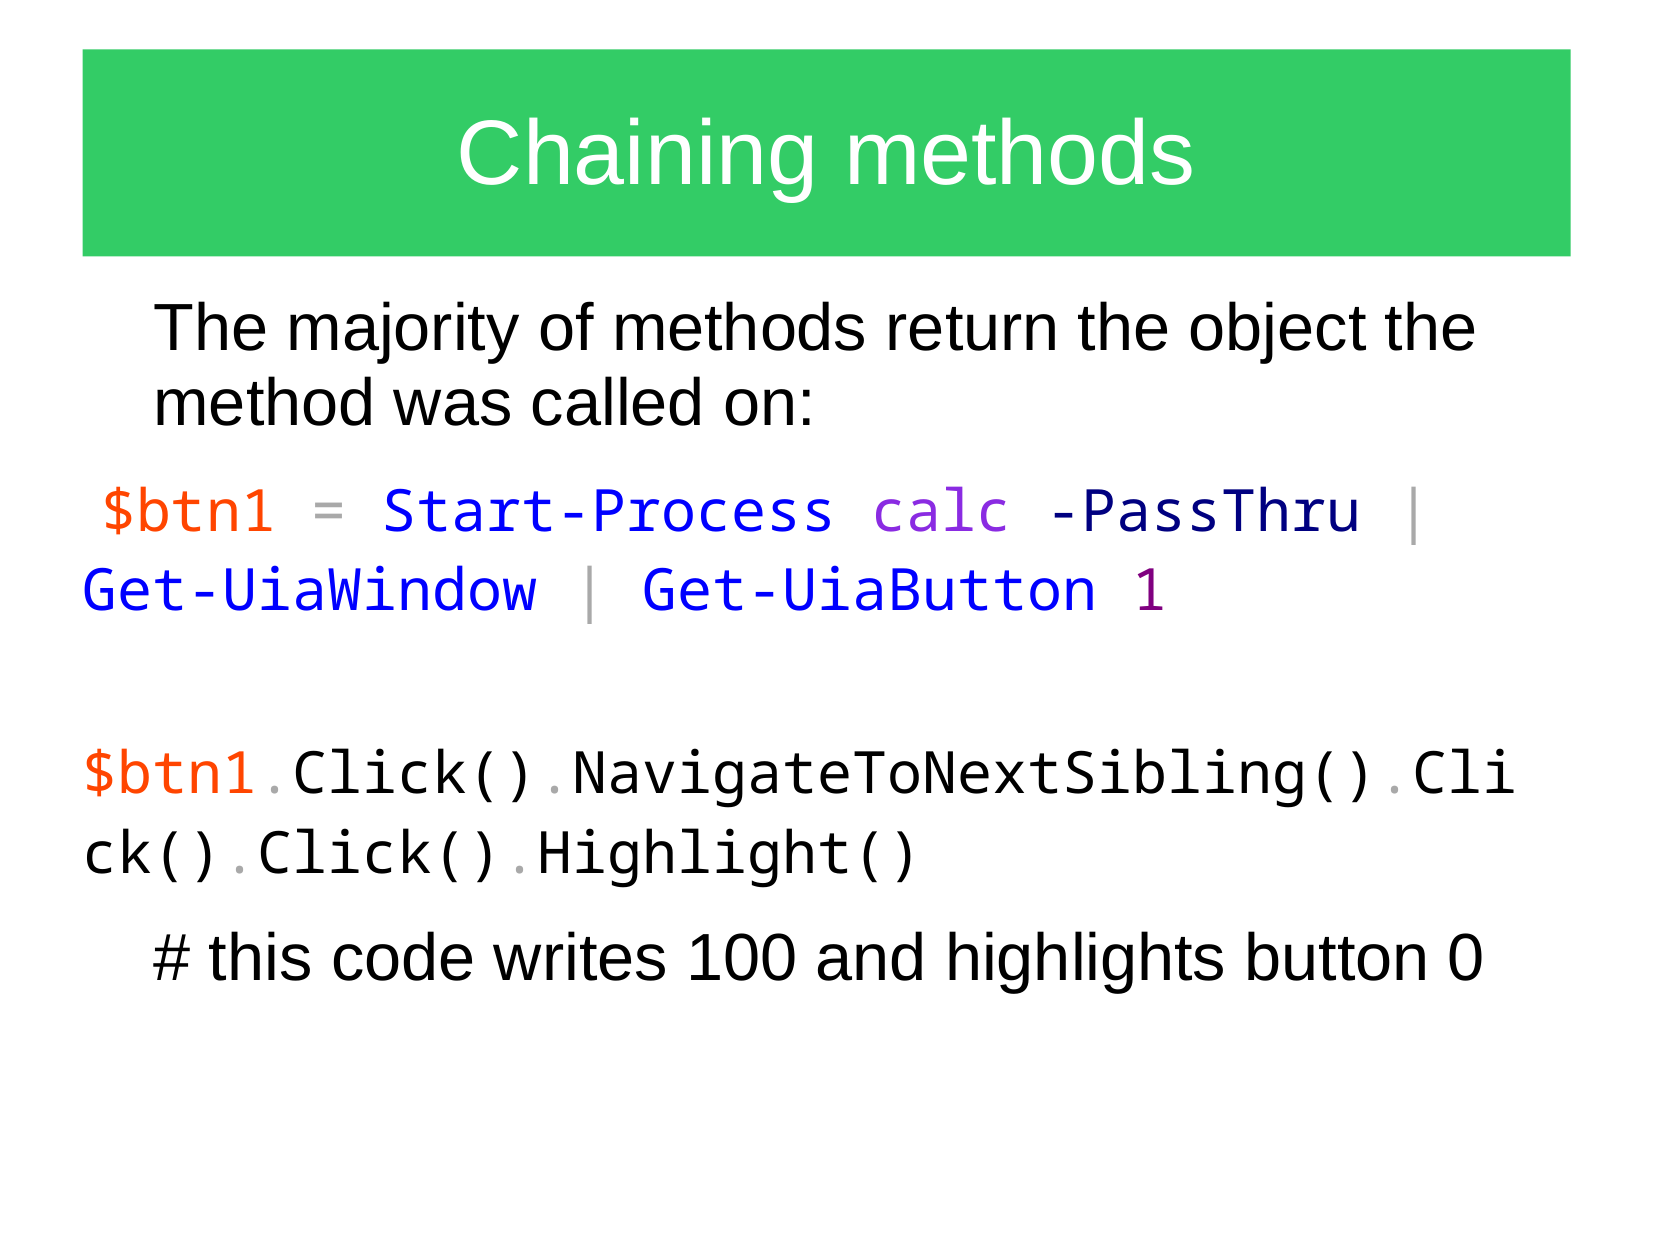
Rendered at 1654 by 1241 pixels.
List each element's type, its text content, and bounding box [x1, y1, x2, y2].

list The majority of methods return the object the method was called on: $btn1 = Start-Process calc -PassThru | Get-UiaWindow | Get-UiaButton 1 $btn1.Click().NavigateToNextSibling().Click().Click().Highlight() # this code writes 100 and highlights button 0 [82, 290, 1538, 1010]
title Chaining methods [82, 49, 1571, 257]
